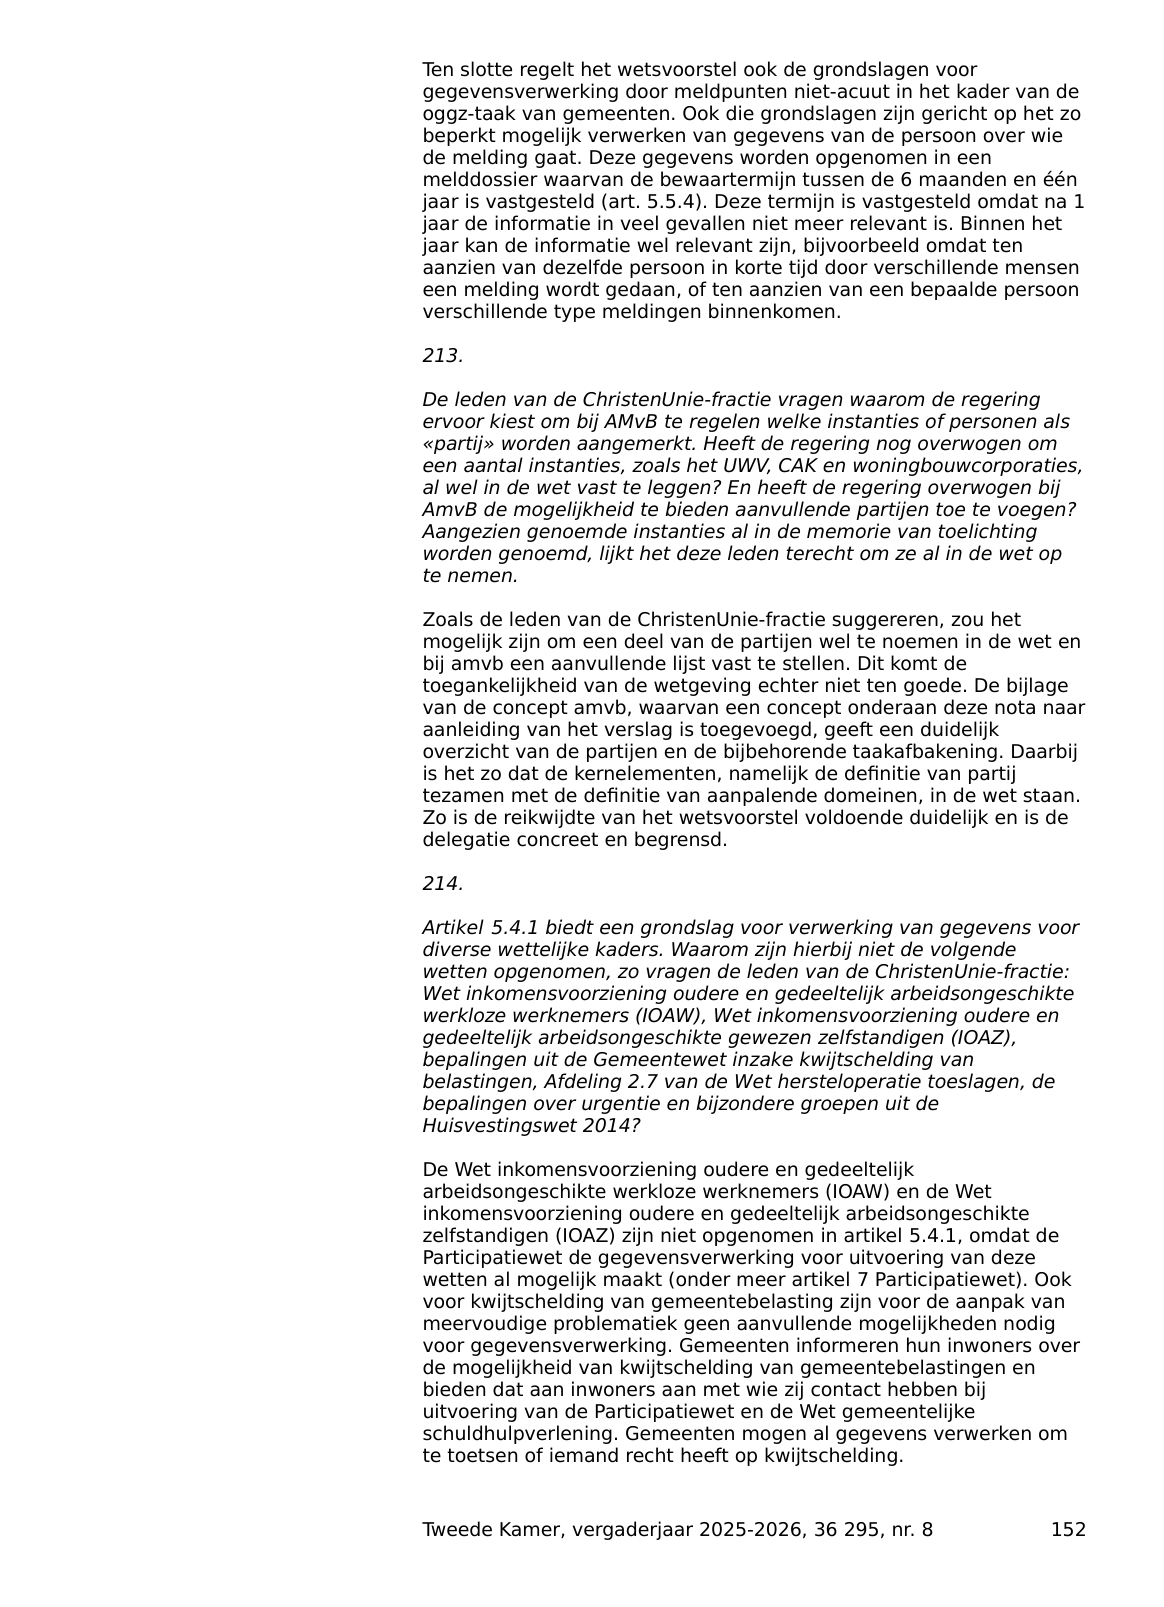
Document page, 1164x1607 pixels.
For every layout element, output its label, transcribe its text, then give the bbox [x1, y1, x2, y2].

subtitle 214. [422, 873, 1087, 895]
text Ten slotte regelt het wetsvoorstel ook de grondslagen voor gegevensverwerking door meldpunten niet-acuut in het kader van de oggz-taak van gemeenten. Ook die grondslagen zijn gericht op het zo beperkt mogelijk verwerken van gegevens van de persoon over wie de melding gaat. Deze gegevens worden opgenomen in een melddossier waarvan de bewaartermijn tussen de 6 maanden en één jaar is vastgesteld (art. 5.5.4). Deze termijn is vastgesteld omdat na 1 jaar de informatie in veel gevallen niet meer relevant is. Binnen het jaar kan de informatie wel relevant zijn, bijvoorbeeld omdat ten aanzien van dezelfde persoon in korte tijd door verschillende mensen een melding wordt gedaan, of ten aanzien van een bepaalde persoon verschillende type meldingen binnenkomen. [422, 59, 1087, 323]
subtitle 213. [422, 345, 1087, 367]
text Artikel 5.4.1 biedt een grondslag voor verwerking van gegevens voor diverse wettelijke kaders. Waarom zijn hierbij niet de volgende wetten opgenomen, zo vragen de leden van de ChristenUnie-fractie: Wet inkomensvoorziening oudere en gedeeltelijk arbeidsongeschikte werkloze werknemers (IOAW), Wet inkomensvoorziening oudere en gedeeltelijk arbeidsongeschikte gewezen zelfstandigen (IOAZ), bepalingen uit de Gemeentewet inzake kwijtschelding van belastingen, Afdeling 2.7 van de Wet hersteloperatie toeslagen, de bepalingen over urgentie en bijzondere groepen uit de Huisvestingswet 2014? [422, 917, 1087, 1137]
text De Wet inkomensvoorziening oudere en gedeeltelijk arbeidsongeschikte werkloze werknemers (IOAW) en de Wet inkomensvoorziening oudere en gedeeltelijk arbeidsongeschikte zelfstandigen (IOAZ) zijn niet opgenomen in artikel 5.4.1, omdat de Participatiewet de gegevensverwerking voor uitvoering van deze wetten al mogelijk maakt (onder meer artikel 7 Participatiewet). Ook voor kwijtschelding van gemeentebelasting zijn voor de aanpak van meervoudige problematiek geen aanvullende mogelijkheden nodig voor gegevensverwerking. Gemeenten informeren hun inwoners over de mogelijkheid van kwijtschelding van gemeentebelastingen en bieden dat aan inwoners aan met wie zij contact hebben bij uitvoering van de Participatiewet en de Wet gemeentelijke schuldhulpverlening. Gemeenten mogen al gegevens verwerken om te toetsen of iemand recht heeft op kwijtschelding. [422, 1159, 1087, 1467]
text Zoals de leden van de ChristenUnie-fractie suggereren, zou het mogelijk zijn om een deel van de partijen wel te noemen in de wet en bij amvb een aanvullende lijst vast te stellen. Dit komt de toegankelijkheid van de wetgeving echter niet ten goede. De bijlage van de concept amvb, waarvan een concept onderaan deze nota naar aanleiding van het verslag is toegevoegd, geeft een duidelijk overzicht van de partijen en de bijbehorende taakafbakening. Daarbij is het zo dat de kernelementen, namelijk de definitie van partij tezamen met de definitie van aanpalende domeinen, in de wet staan. Zo is de reikwijdte van het wetsvoorstel voldoende duidelijk en is de delegatie concreet en begrensd. [422, 609, 1087, 851]
text De leden van de ChristenUnie-fractie vragen waarom de regering ervoor kiest om bij AMvB te regelen welke instanties of personen als «partij» worden aangemerkt. Heeft de regering nog overwogen om een aantal instanties, zoals het UWV, CAK en woningbouwcorporaties, al wel in de wet vast te leggen? En heeft de regering overwogen bij AmvB de mogelijkheid te bieden aanvullende partijen toe te voegen? Aangezien genoemde instanties al in de memorie van toelichting worden genoemd, lijkt het deze leden terecht om ze al in de wet op te nemen. [422, 389, 1087, 587]
